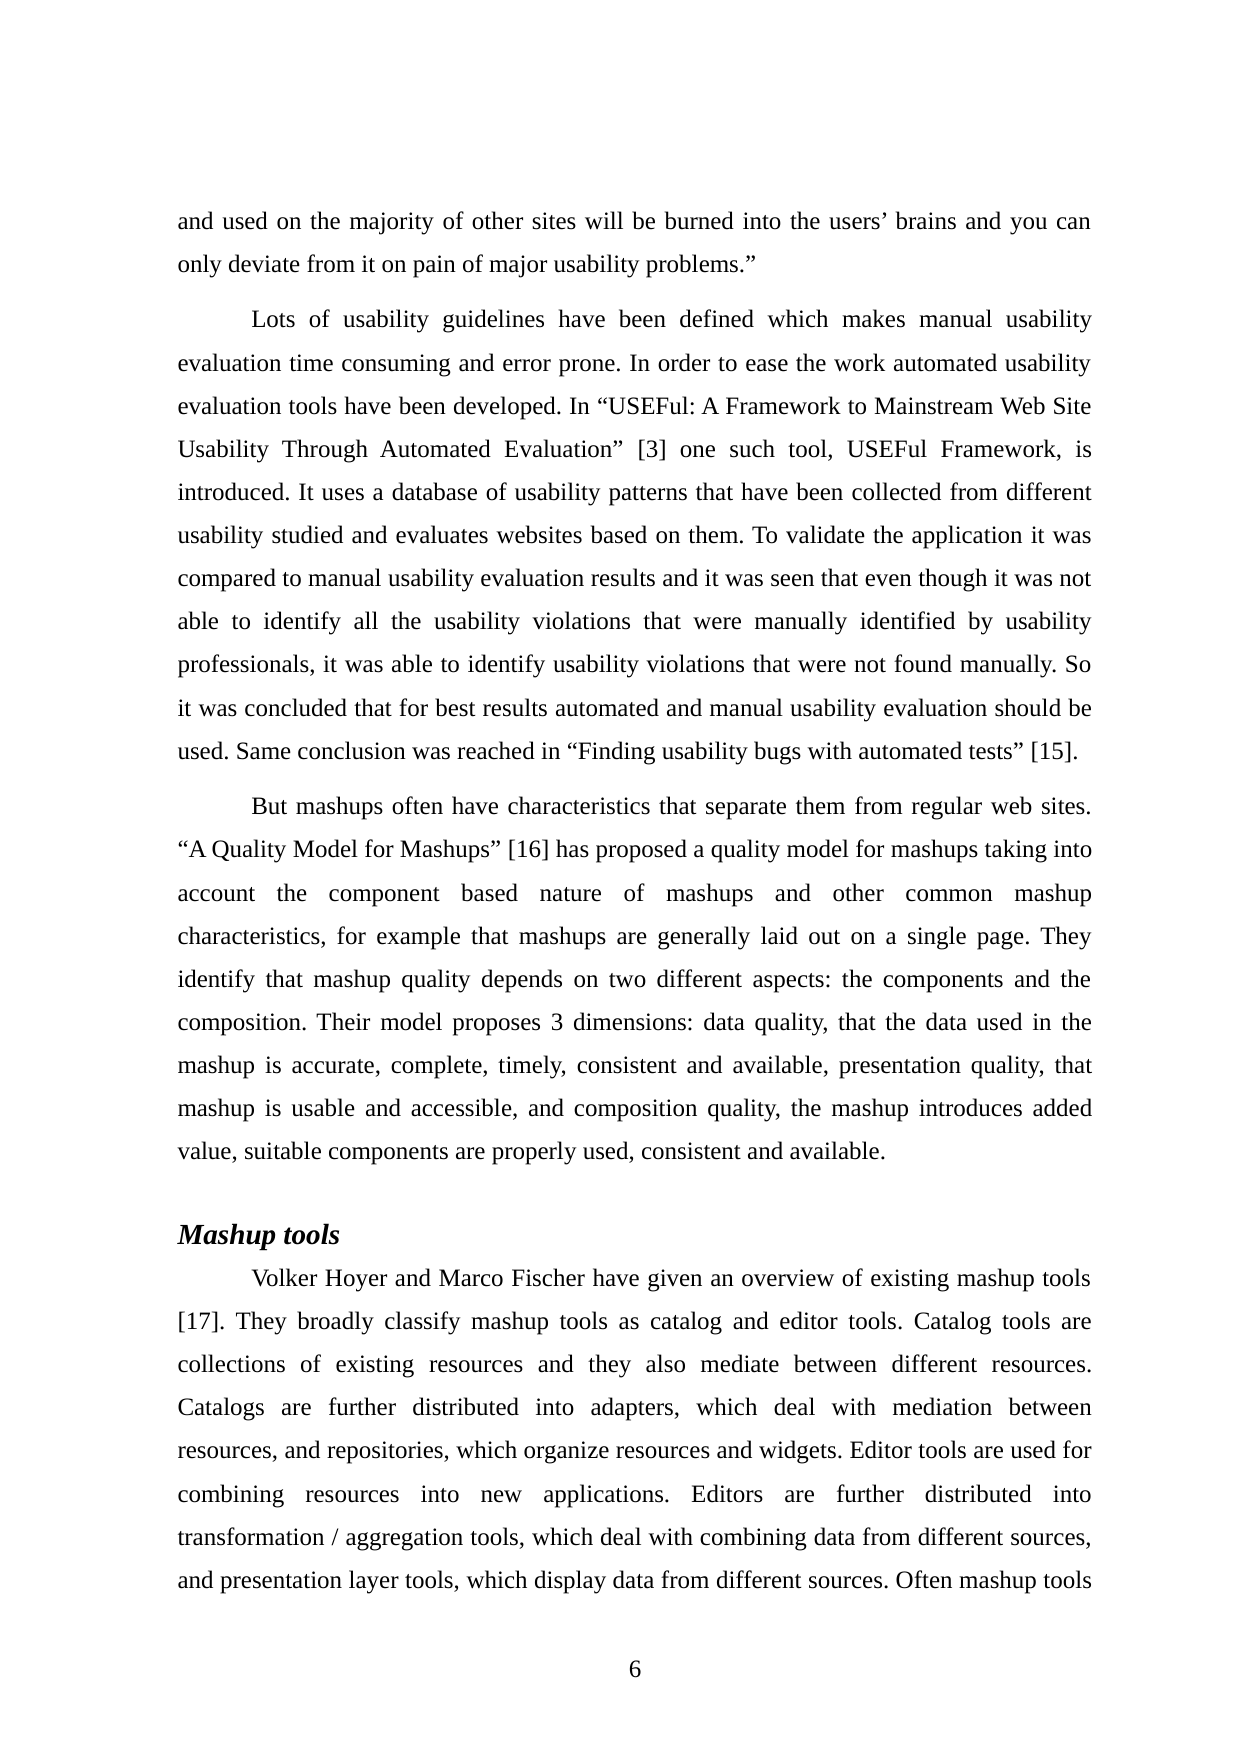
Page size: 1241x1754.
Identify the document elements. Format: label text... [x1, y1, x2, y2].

text Volker Hoyer and Marco Fischer have given an overview of existing mashup tools [17]. They broadly classify mashup tools as catalog and editor tools. Catalog tools are collections of existing resources and they also mediate between different resources. Catalogs are further distributed into adapters, which deal with mediation between resources, and repositories, which organize resources and widgets. Editor tools are used for combining resources into new applications. Editors are further distributed into transformation / aggregation tools, which deal with combining data from different sources, and presentation layer tools, which display data from different sources. Often mashup tools [177, 1263, 1093, 1594]
text Lots of usability guidelines have been defined which makes manual usability evaluation time consuming and error prone. In order to ease the work automated usability evaluation tools have been developed. In “USEFul: A Framework to Mainstream Web Site Usability Through Automated Evaluation” [3] one such tool, USEFul Framework, is introduced. It uses a database of usability patterns that have been collected from different usability studied and evaluates websites based on them. To validate the application it was compared to manual usability evaluation results and it was seen that even though it was not able to identify all the usability violations that were manually identified by usability professionals, it was able to identify usability violations that were not found manually. So it was concluded that for best results automated and manual usability evaluation should be used. Same conclusion was reached in “Finding usability bugs with automated tests” [15]. [177, 304, 1093, 764]
subtitle Mashup tools [177, 1217, 1093, 1251]
text But mashups often have characteristics that separate them from regular web sites. “A Quality Model for Mashups” [16] has proposed a quality model for mashups taking into account the component based nature of mashups and other common mashup characteristics, for example that mashups are generally laid out on a single page. They identify that mashup quality depends on two different aspects: the components and the composition. Their model proposes 3 dimensions: data quality, that the data used in the mashup is accurate, complete, timely, consistent and available, presentation quality, that mashup is usable and accessible, and composition quality, the mashup introduces added value, suitable components are properly used, consistent and available. [177, 791, 1093, 1165]
text and used on the majority of other sites will be burned into the users’ brains and you can only deviate from it on pain of major usability problems.” [177, 206, 1093, 278]
